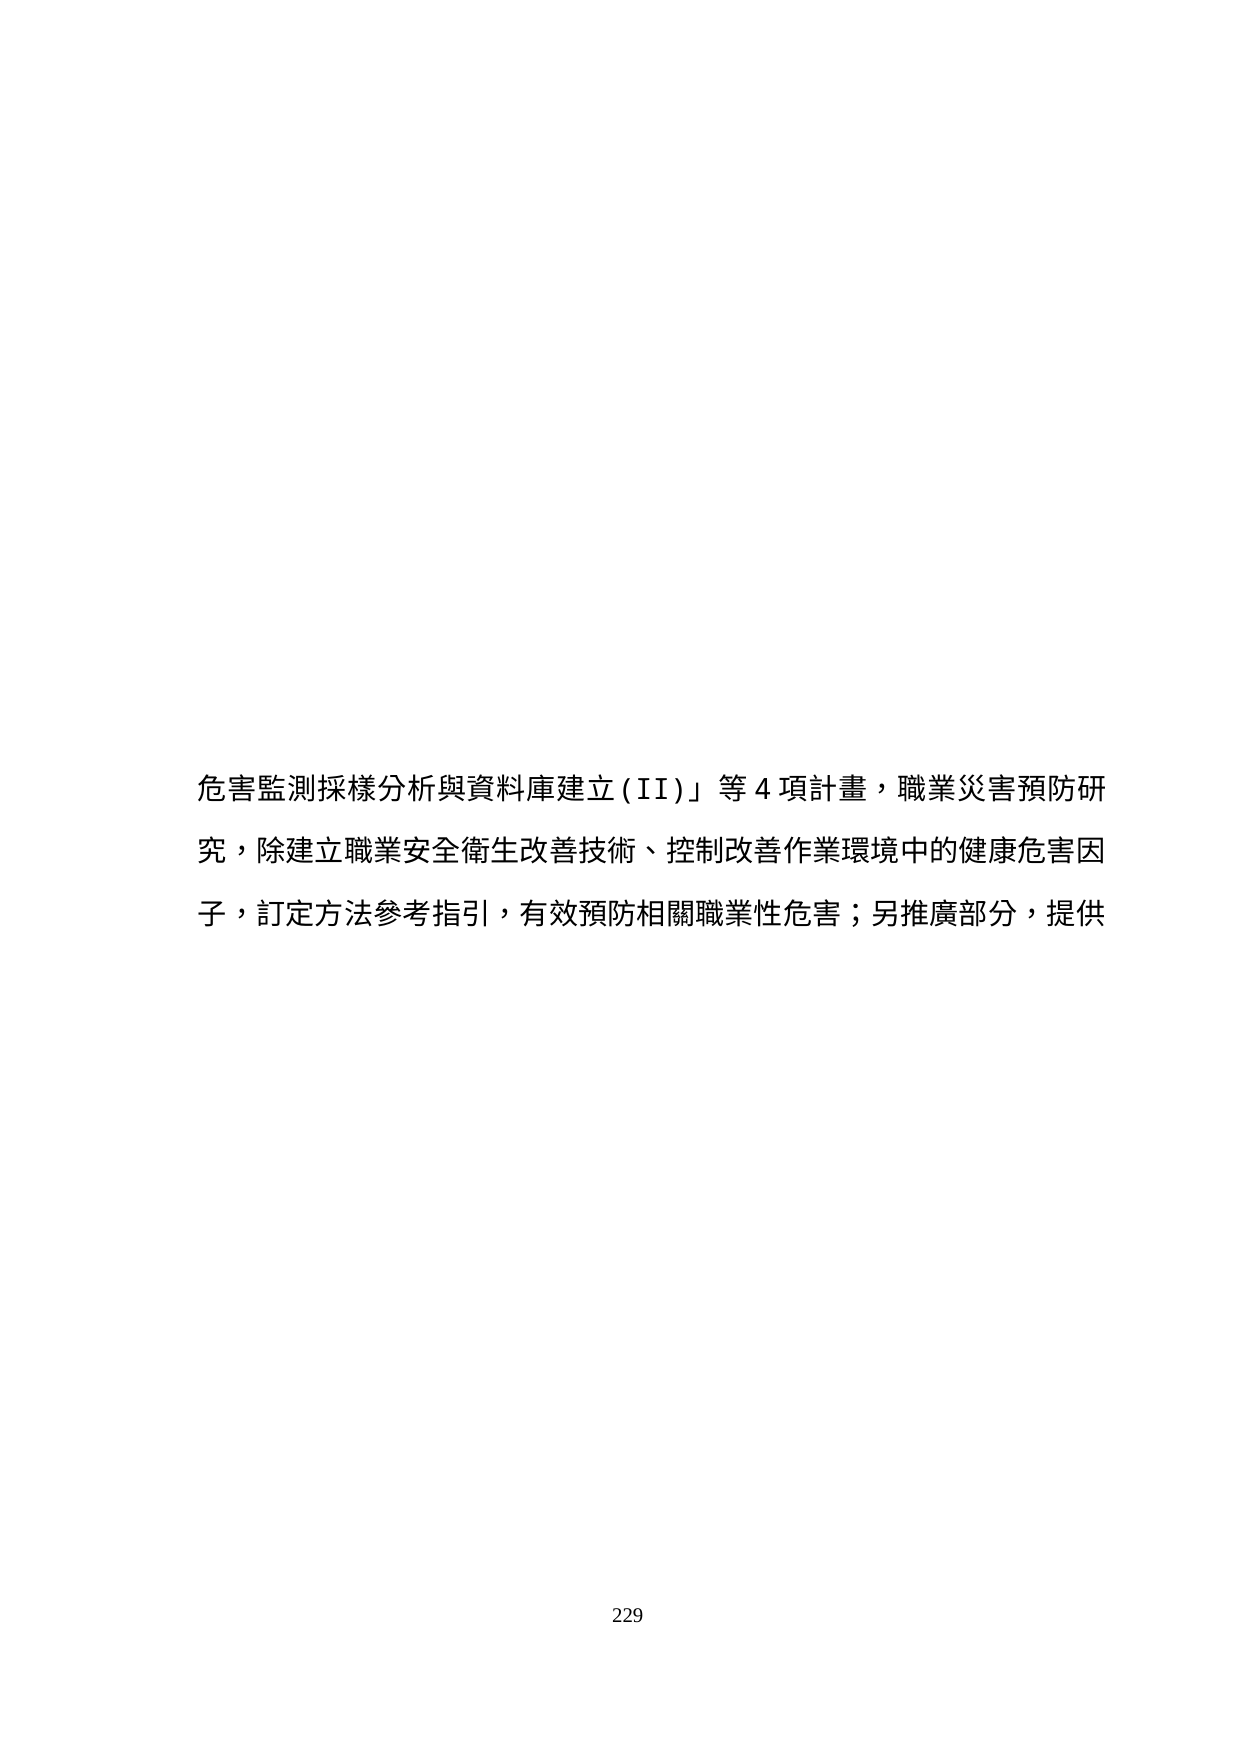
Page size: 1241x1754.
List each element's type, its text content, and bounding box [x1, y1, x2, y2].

text 危害監測採樣分析與資料庫建立(II)」等4項計畫，職業災害預防研究，除建立職業安全衛生改善技術、控制改善作業環境中的健康危害因子，訂定方法參考指引，有效預防相關職業性危害；另推廣部分，提供 [198, 745, 1107, 932]
